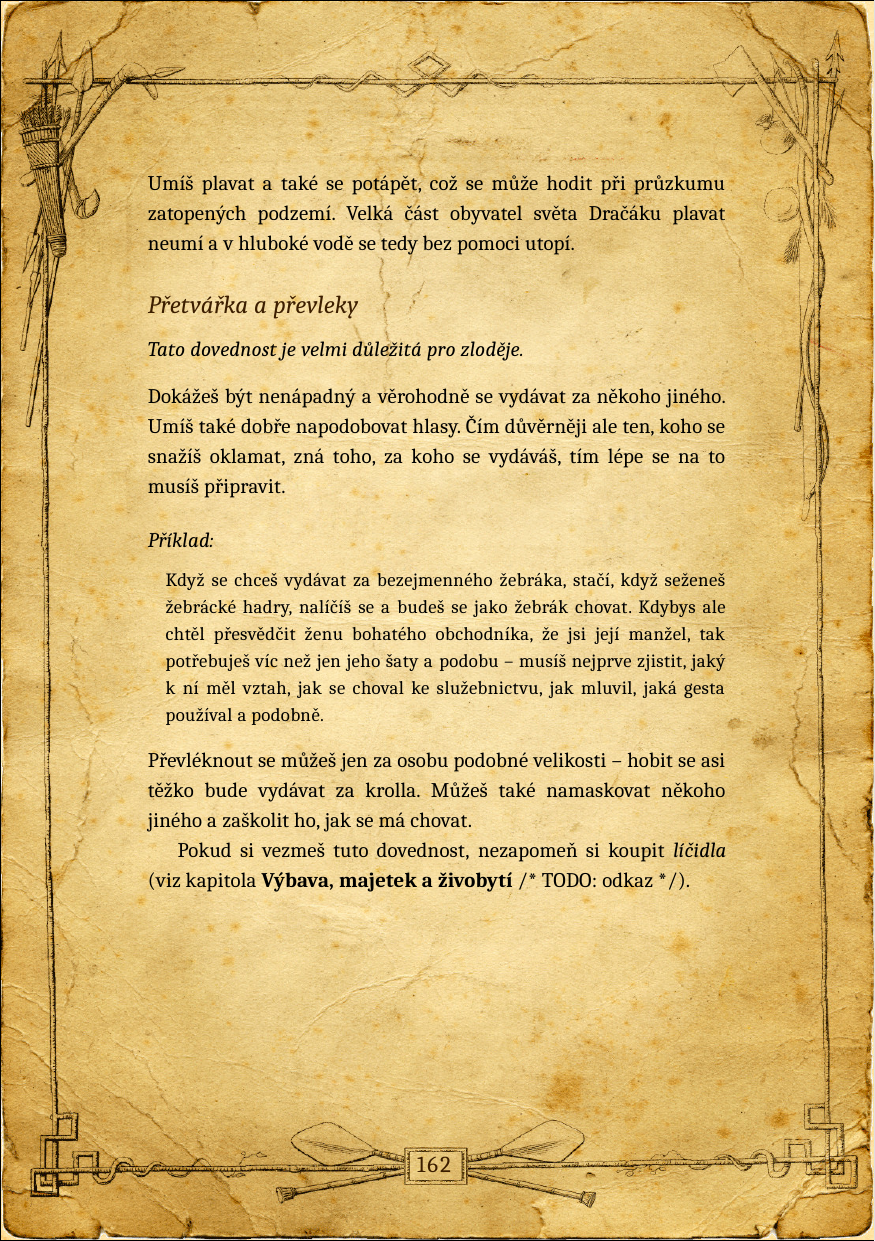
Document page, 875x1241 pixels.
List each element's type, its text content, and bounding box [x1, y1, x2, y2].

picture [1, 1, 874, 1240]
text Převléknout se můžeš jen za osobu podobné velikosti – hobit se asi těžko bude vydávat za krolla. Můžeš také namaskovat někoho jiného a⁠ zaškolit ho, jak se má chovat. Pokud si vezmeš tuto dovednost, nezapomeň si koupit líčidla (viz kapitola Výbava, majetek a⁠ živobytí /* TODO: odkaz */). [148, 749, 726, 892]
text Tato dovednost je velmi důležitá pro zloděje. [148, 337, 726, 361]
text Dokážeš být nenápadný a⁠ věrohodně se vydávat za někoho jiného. Umíš také dobře napodobovat hlasy. Čím důvěrněji ale ten, koho se snažíš oklamat, zná toho, za koho se vydáváš, tím lépe se na to musíš připravit. [148, 385, 726, 499]
text Umíš plavat a⁠ také se potápět, což se může hodit při průzkumu zatopených podzemí. Velká část obyvatel světa Dračáku plavat neumí a⁠ v⁠ hluboké vodě se tedy bez pomoci utopí. [148, 172, 726, 256]
text Když se chceš vydávat za bezejmenného žebráka, stačí, když seženeš žebrácké hadry, nalíčíš se a⁠ budeš se jako žebrák chovat. Kdybys ale chtěl přesvědčit ženu bohatého obchodníka, že jsi její manžel, tak potřebuješ víc než jen jeho šaty a⁠ podobu – musíš nejprve zjistit, jaký k⁠ ní měl vztah, jak se choval ke služebnictvu, jak mluvil, jaká gesta používal a⁠ podobně. [165, 570, 726, 726]
subtitle Přetvářka a⁠ převleky [148, 291, 726, 320]
text Příklad: [148, 528, 726, 552]
